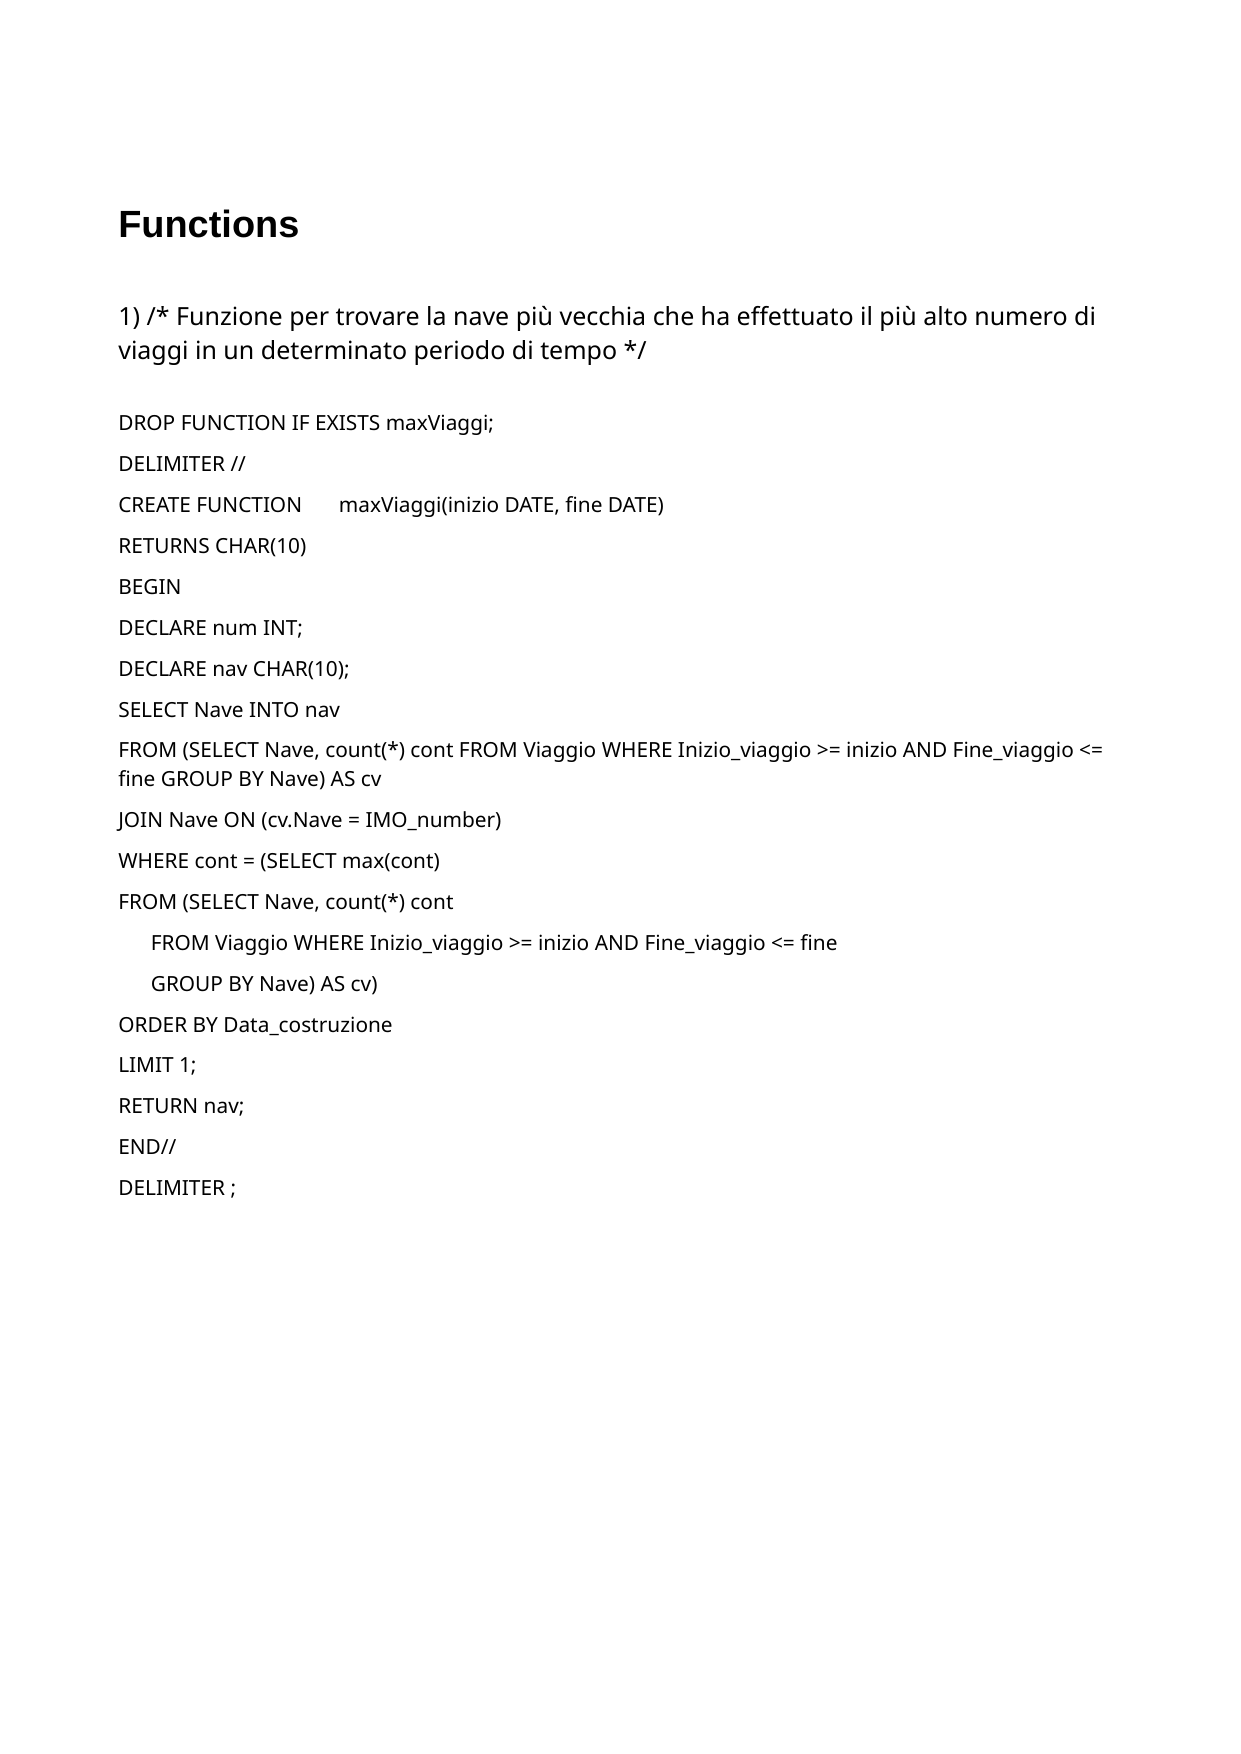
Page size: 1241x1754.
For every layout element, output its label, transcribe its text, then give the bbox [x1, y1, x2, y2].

subtitle Functions [118, 201, 1122, 245]
text JOIN Nave ON (cv.Nave = IMO_number) [118, 805, 1122, 833]
text GROUP BY Nave) AS cv) [118, 969, 1122, 997]
text ORDER BY Data_costruzione [118, 1010, 1122, 1038]
text BEGIN [118, 572, 1122, 600]
text 1) /* Funzione per trovare la nave più vecchia che ha effettuato il più alto numero di viaggi in un determinato periodo di tempo */ [118, 299, 1122, 367]
text CREATE FUNCTION maxViaggi(inizio DATE, fine DATE) [118, 490, 1122, 518]
text DELIMITER // [118, 449, 1122, 477]
text FROM (SELECT Nave, count(*) cont [118, 887, 1122, 915]
text RETURN nav; [118, 1092, 1122, 1120]
text END// [118, 1132, 1122, 1161]
text DROP FUNCTION IF EXISTS maxViaggi; [118, 408, 1122, 437]
text WHERE cont = (SELECT max(cont) [118, 846, 1122, 874]
text SELECT Nave INTO nav [118, 695, 1122, 723]
text DELIMITER ; [118, 1173, 1122, 1202]
text RETURNS CHAR(10) [118, 531, 1122, 559]
text FROM Viaggio WHERE Inizio_viaggio >= inizio AND Fine_viaggio <= fine [118, 928, 1122, 956]
text LIMIT 1; [118, 1051, 1122, 1079]
text DECLARE num INT; [118, 613, 1122, 641]
text DECLARE nav CHAR(10); [118, 654, 1122, 682]
text FROM (SELECT Nave, count(*) cont FROM Viaggio WHERE Inizio_viaggio >= inizio AND Fine_viaggio <= fine GROUP BY Nave) AS cv [118, 736, 1122, 792]
